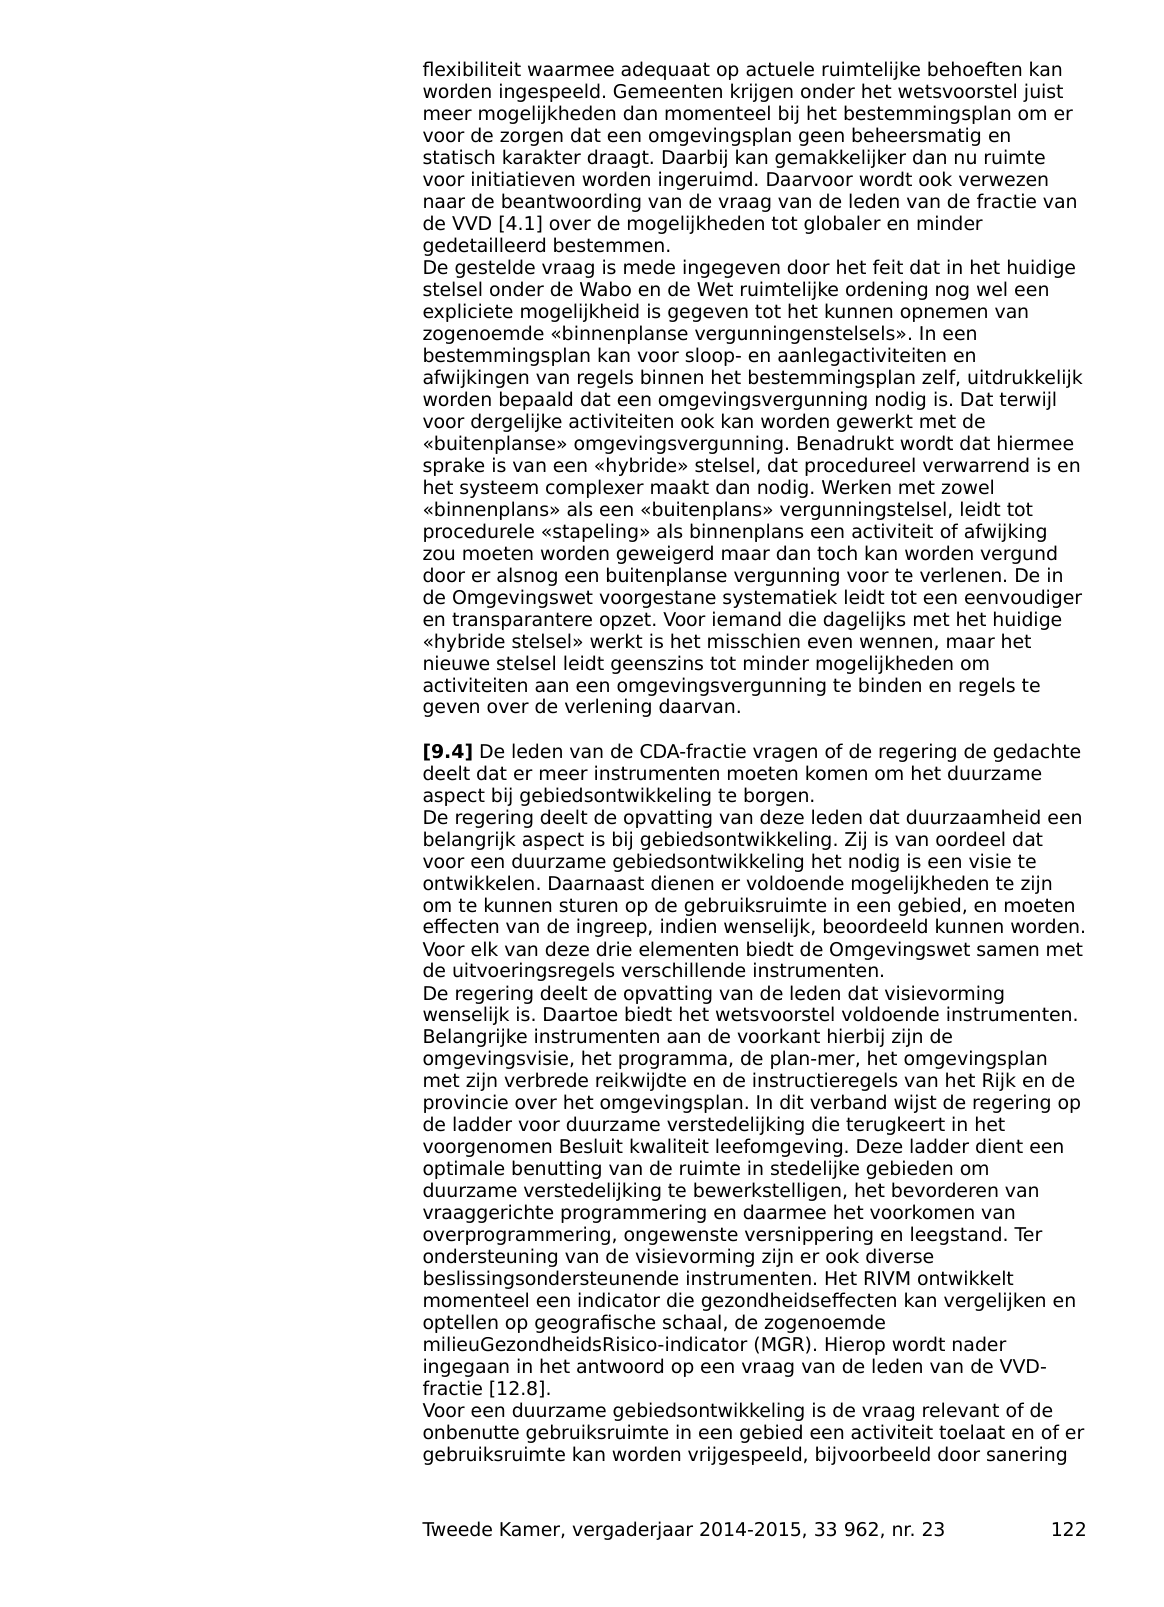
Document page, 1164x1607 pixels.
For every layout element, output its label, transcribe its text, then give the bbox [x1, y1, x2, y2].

text flexibiliteit waarmee adequaat op actuele ruimtelijke behoeften kan worden ingespeeld. Gemeenten krijgen onder het wetsvoorstel juist meer mogelijkheden dan momenteel bij het bestemmingsplan om er voor de zorgen dat een omgevingsplan geen beheersmatig en statisch karakter draagt. Daarbij kan gemakkelijker dan nu ruimte voor initiatieven worden ingeruimd. Daarvoor wordt ook verwezen naar de beantwoording van de vraag van de leden van de fractie van de VVD [4.1] over de mogelijkheden tot globaler en minder gedetailleerd bestemmen. [422, 59, 1087, 257]
text De gestelde vraag is mede ingegeven door het feit dat in het huidige stelsel onder de Wabo en de Wet ruimtelijke ordening nog wel een expliciete mogelijkheid is gegeven tot het kunnen opnemen van zogenoemde «binnenplanse vergunningenstelsels». In een bestemmingsplan kan voor sloop- en aanlegactiviteiten en afwijkingen van regels binnen het bestemmingsplan zelf, uitdrukkelijk worden bepaald dat een omgevingsvergunning nodig is. Dat terwijl voor dergelijke activiteiten ook kan worden gewerkt met de «buitenplanse» omgevingsvergunning. Benadrukt wordt dat hiermee sprake is van een «hybride» stelsel, dat procedureel verwarrend is en het systeem complexer maakt dan nodig. Werken met zowel «binnenplans» als een «buitenplans» vergunningstelsel, leidt tot procedurele «stapeling» als binnenplans een activiteit of afwijking zou moeten worden geweigerd maar dan toch kan worden vergund door er alsnog een buitenplanse vergunning voor te verlenen. De in de Omgevingswet voorgestane systematiek leidt tot een eenvoudiger en transparantere opzet. Voor iemand die dagelijks met het huidige «hybride stelsel» werkt is het misschien even wennen, maar het nieuwe stelsel leidt geenszins tot minder mogelijkheden om activiteiten aan een omgevingsvergunning te binden en regels te geven over de verlening daarvan. [422, 257, 1087, 718]
text Voor een duurzame gebiedsontwikkeling is de vraag relevant of de onbenutte gebruiksruimte in een gebied een activiteit toelaat en of er gebruiksruimte kan worden vrijgespeeld, bijvoorbeeld door sanering [422, 1400, 1087, 1466]
text [9.4] De leden van de CDA-fractie vragen of de regering de gedachte deelt dat er meer instrumenten moeten komen om het duurzame aspect bij gebiedsontwikkeling te borgen. [422, 741, 1087, 807]
text De regering deelt de opvatting van deze leden dat duurzaamheid een belangrijk aspect is bij gebiedsontwikkeling. Zij is van oordeel dat voor een duurzame gebiedsontwikkeling het nodig is een visie te ontwikkelen. Daarnaast dienen er voldoende mogelijkheden te zijn om te kunnen sturen op de gebruiksruimte in een gebied, en moeten effecten van de ingreep, indien wenselijk, beoordeeld kunnen worden. Voor elk van deze drie elementen biedt de Omgevingswet samen met de uitvoeringsregels verschillende instrumenten. [422, 807, 1087, 982]
text De regering deelt de opvatting van de leden dat visievorming wenselijk is. Daartoe biedt het wetsvoorstel voldoende instrumenten. Belangrijke instrumenten aan de voorkant hierbij zijn de omgevingsvisie, het programma, de plan-mer, het omgevingsplan met zijn verbrede reikwijdte en de instructieregels van het Rijk en de provincie over het omgevingsplan. In dit verband wijst de regering op de ladder voor duurzame verstedelijking die terugkeert in het voorgenomen Besluit kwaliteit leefomgeving. Deze ladder dient een optimale benutting van de ruimte in stedelijke gebieden om duurzame verstedelijking te bewerkstelligen, het bevorderen van vraaggerichte programmering en daarmee het voorkomen van overprogrammering, ongewenste versnippering en leegstand. Ter ondersteuning van de visievorming zijn er ook diverse beslissingsondersteunende instrumenten. Het RIVM ontwikkelt momenteel een indicator die gezondheidseffecten kan vergelijken en optellen op geografische schaal, de zogenoemde milieuGezondheidsRisico-indicator (MGR). Hierop wordt nader ingegaan in het antwoord op een vraag van de leden van de VVD-fractie [12.8]. [422, 982, 1087, 1400]
